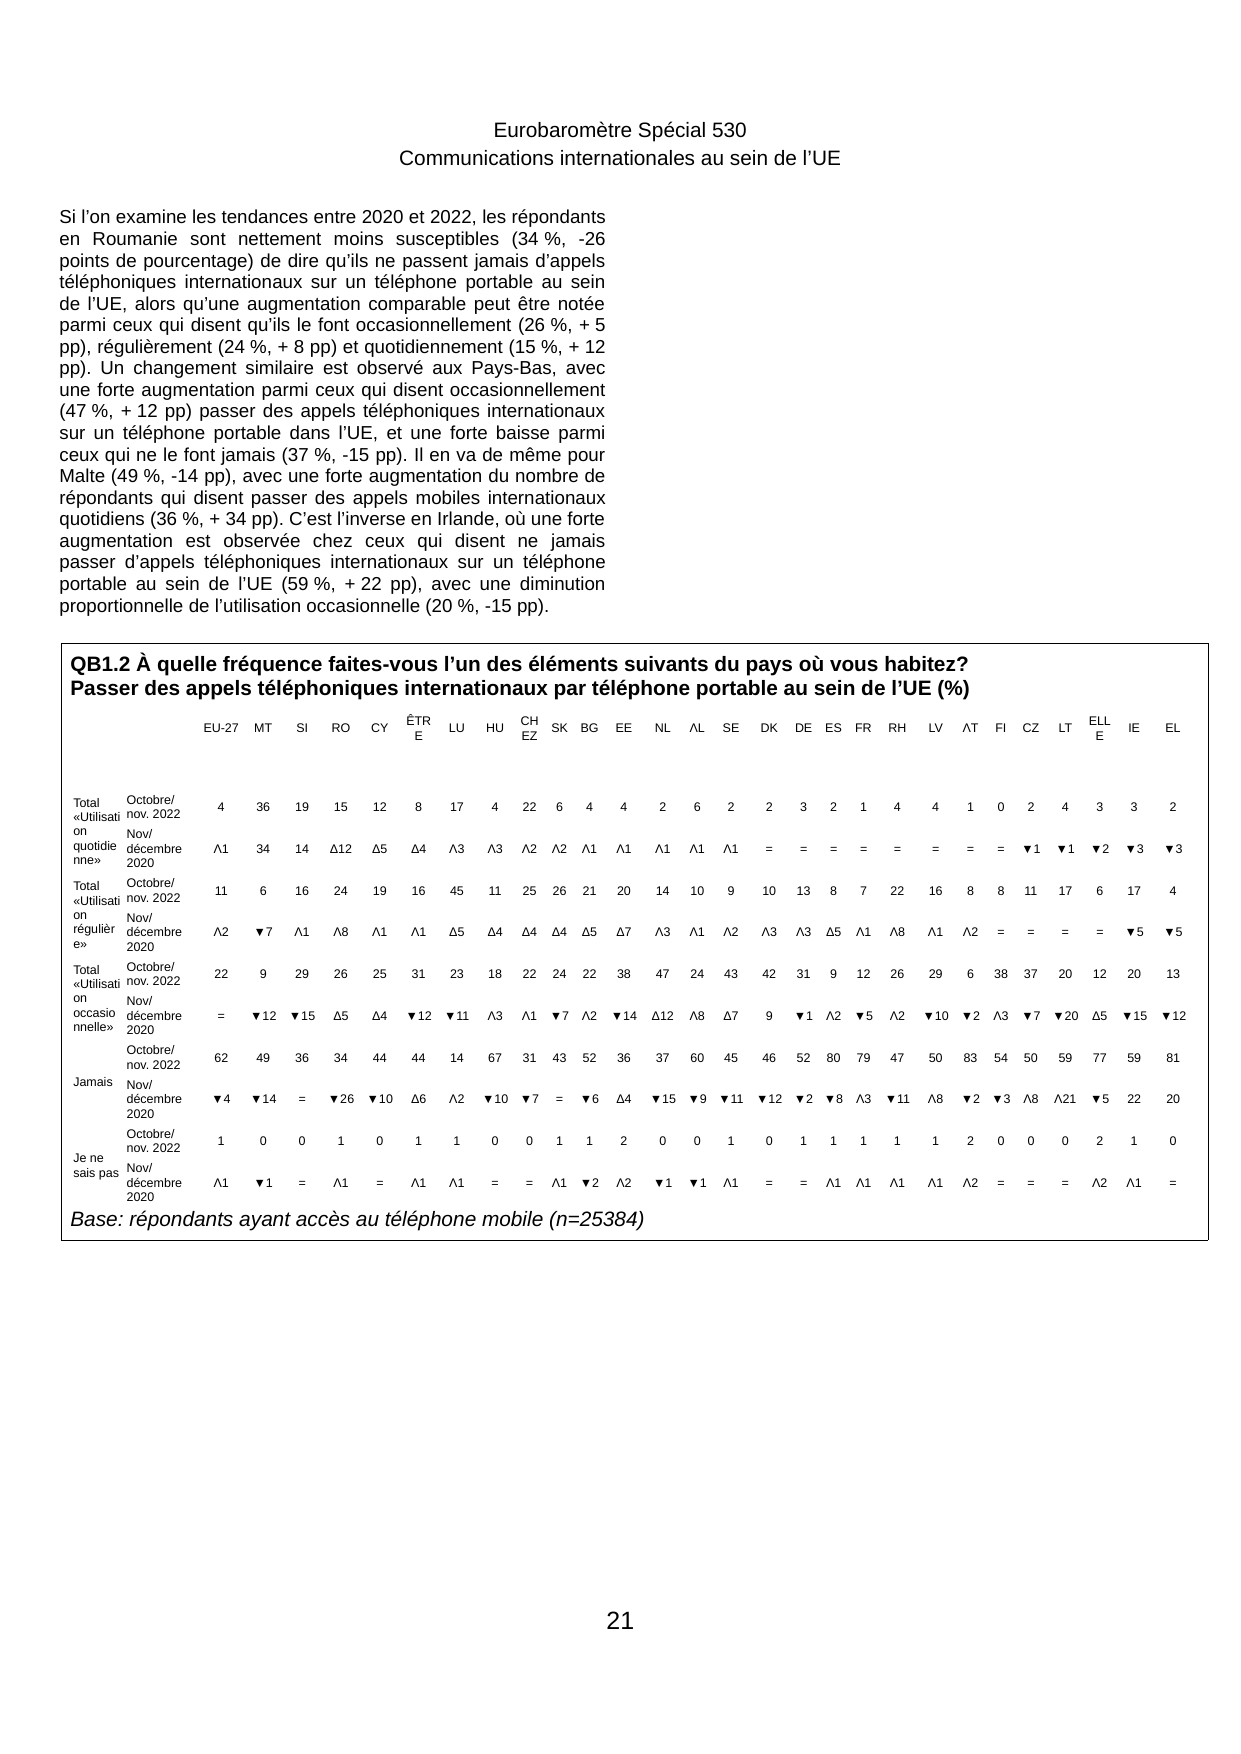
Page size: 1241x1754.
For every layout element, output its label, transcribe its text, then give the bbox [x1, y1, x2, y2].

table_header MT [244, 700, 282, 757]
table_cell ▼10 [916, 991, 955, 1040]
table_cell 0 [986, 790, 1016, 824]
table_cell 37 [643, 1040, 682, 1075]
table_cell Λ2 [955, 908, 986, 957]
table_cell Octobre/nov. 2022 [124, 790, 198, 824]
table_cell Λ1 [682, 824, 712, 873]
table_cell [818, 757, 848, 789]
table_header SE [712, 700, 749, 757]
table_cell Δ5 [321, 991, 360, 1040]
table_cell ▼9 [682, 1075, 712, 1124]
table_cell Λ3 [438, 824, 475, 873]
table_cell ▼15 [1115, 991, 1153, 1040]
table_cell [682, 757, 712, 789]
table_cell 0 [750, 1124, 788, 1158]
table_cell 36 [604, 1040, 643, 1075]
table_header ELLE [1085, 700, 1114, 757]
table_cell 77 [1085, 1040, 1114, 1075]
table_cell 26 [878, 957, 916, 991]
table_header ÊTRE [399, 700, 438, 757]
table_cell 49 [244, 1040, 282, 1075]
table_cell ▼11 [438, 991, 475, 1040]
table_cell [70, 757, 123, 789]
table_cell Octobre/nov. 2022 [124, 873, 198, 908]
table_cell 9 [750, 991, 788, 1040]
table_cell = [848, 824, 878, 873]
table_cell ▼5 [1115, 908, 1153, 957]
table_cell ▼4 [198, 1075, 243, 1124]
table_cell [878, 757, 916, 789]
table_cell 34 [321, 1040, 360, 1075]
table_cell 29 [916, 957, 955, 991]
table_cell [1016, 757, 1046, 789]
table_cell Λ2 [818, 991, 848, 1040]
table_header RH [878, 700, 916, 757]
table_cell Λ1 [916, 908, 955, 957]
table_cell Λ1 [360, 908, 399, 957]
table_cell [986, 757, 1016, 789]
table_cell Λ1 [438, 1158, 475, 1207]
table_cell Λ1 [682, 908, 712, 957]
table_cell [321, 757, 360, 789]
table_cell 0 [986, 1124, 1016, 1158]
table_cell = [198, 991, 243, 1040]
table_cell 38 [986, 957, 1016, 991]
table_cell 44 [360, 1040, 399, 1075]
table_cell Λ8 [321, 908, 360, 957]
table_cell [198, 757, 243, 789]
table_header LV [916, 700, 955, 757]
table_cell 4 [574, 790, 604, 824]
table_cell 1 [321, 1124, 360, 1158]
table_cell ▼1 [682, 1158, 712, 1207]
table_cell = [1046, 1158, 1084, 1207]
table_cell ▼5 [848, 991, 878, 1040]
table_header SI [283, 700, 321, 757]
table_cell Jamais [70, 1040, 123, 1124]
table_cell 0 [360, 1124, 399, 1158]
table_cell 2 [750, 790, 788, 824]
table_cell [244, 757, 282, 789]
table_cell 31 [514, 1040, 544, 1075]
table_cell ▼26 [321, 1075, 360, 1124]
table_cell = [789, 824, 818, 873]
table_cell ▼1 [643, 1158, 682, 1207]
table_cell 50 [1016, 1040, 1046, 1075]
table_cell ▼12 [399, 991, 438, 1040]
table_cell 12 [1085, 957, 1114, 991]
table_cell 79 [848, 1040, 878, 1075]
table_cell = [544, 1075, 574, 1124]
table_cell [399, 757, 438, 789]
table_cell 20 [604, 873, 643, 908]
table_cell Nov/décembre 2020 [124, 824, 198, 873]
table_cell 17 [1115, 873, 1153, 908]
table_header [124, 700, 198, 757]
table_cell = [514, 1158, 544, 1207]
table_header CZ [1016, 700, 1046, 757]
table_cell Λ3 [789, 908, 818, 957]
table_header EL [1153, 700, 1192, 757]
table_cell [1046, 757, 1084, 789]
table_cell Octobre/nov. 2022 [124, 1124, 198, 1158]
table_header BG [574, 700, 604, 757]
table_header NL [643, 700, 682, 757]
table_cell 67 [475, 1040, 514, 1075]
table_cell 1 [712, 1124, 749, 1158]
table_cell 1 [574, 1124, 604, 1158]
table_cell 26 [544, 873, 574, 908]
table_cell Λ3 [643, 908, 682, 957]
table_cell Λ1 [514, 991, 544, 1040]
table_cell 20 [1046, 957, 1084, 991]
table_cell Nov/décembre 2020 [124, 908, 198, 957]
table_cell Total «Utilisation quotidienne» [70, 790, 123, 873]
table_header RO [321, 700, 360, 757]
table_cell 12 [360, 790, 399, 824]
table_cell 13 [789, 873, 818, 908]
table_cell 52 [574, 1040, 604, 1075]
table_cell 1 [1115, 1124, 1153, 1158]
table_cell ▼12 [244, 991, 282, 1040]
table_cell ▼5 [1153, 908, 1192, 957]
table_cell = [1046, 908, 1084, 957]
table_cell 2 [1153, 790, 1192, 824]
table_cell Λ8 [1016, 1075, 1046, 1124]
table_cell 26 [321, 957, 360, 991]
table_cell 0 [1046, 1124, 1084, 1158]
table_cell Λ1 [198, 824, 243, 873]
table_cell ▼1 [1016, 824, 1046, 873]
table_cell Octobre/nov. 2022 [124, 957, 198, 991]
table_header CHEZ [514, 700, 544, 757]
table_cell [475, 757, 514, 789]
table_cell Λ2 [514, 824, 544, 873]
table_cell 24 [544, 957, 574, 991]
table_cell 14 [283, 824, 321, 873]
table_cell 20 [1153, 1075, 1192, 1124]
table_cell Δ12 [643, 991, 682, 1040]
table_cell = [1016, 1158, 1046, 1207]
table_cell 9 [818, 957, 848, 991]
table_cell 59 [1115, 1040, 1153, 1075]
table_cell 1 [818, 1124, 848, 1158]
table_cell 18 [475, 957, 514, 991]
table_cell Nov/décembre 2020 [124, 1075, 198, 1124]
table_cell = [1016, 908, 1046, 957]
table_cell Λ2 [544, 824, 574, 873]
table_header HU [475, 700, 514, 757]
table_header LU [438, 700, 475, 757]
table_cell = [878, 824, 916, 873]
table_cell = [986, 824, 1016, 873]
table_cell 6 [544, 790, 574, 824]
table_cell 2 [643, 790, 682, 824]
table_cell 62 [198, 1040, 243, 1075]
table_cell 20 [1115, 957, 1153, 991]
table_cell 12 [848, 957, 878, 991]
table_cell 1 [848, 1124, 878, 1158]
table_cell Total «Utilisation régulière» [70, 873, 123, 957]
table_cell Δ4 [604, 1075, 643, 1124]
table_cell 3 [1085, 790, 1114, 824]
table_cell Δ4 [399, 824, 438, 873]
table_cell Λ1 [574, 824, 604, 873]
table_cell = [750, 824, 788, 873]
table_cell Total «Utilisation occasionnelle» [70, 957, 123, 1040]
table_cell 24 [321, 873, 360, 908]
table_cell [124, 757, 198, 789]
table_cell 31 [399, 957, 438, 991]
table_cell ▼2 [1085, 824, 1114, 873]
table_cell ▼14 [244, 1075, 282, 1124]
table_cell [955, 757, 986, 789]
table_cell [283, 757, 321, 789]
table_cell Λ1 [399, 1158, 438, 1207]
table_cell Λ2 [878, 991, 916, 1040]
table_cell ▼7 [514, 1075, 544, 1124]
table_cell 8 [955, 873, 986, 908]
table_cell = [1153, 1158, 1192, 1207]
table_cell Λ8 [916, 1075, 955, 1124]
table_cell = [986, 908, 1016, 957]
table_cell Λ21 [1046, 1075, 1084, 1124]
table_cell 9 [244, 957, 282, 991]
table_cell Δ5 [1085, 991, 1114, 1040]
table_cell Δ5 [438, 908, 475, 957]
table_cell Δ4 [475, 908, 514, 957]
table_cell 46 [750, 1040, 788, 1075]
table_cell Δ7 [712, 991, 749, 1040]
table_cell 4 [198, 790, 243, 824]
table_cell [848, 757, 878, 789]
table_cell 31 [789, 957, 818, 991]
table_cell = [955, 824, 986, 873]
table_cell 8 [986, 873, 1016, 908]
table_cell Λ3 [475, 824, 514, 873]
table_cell Λ1 [321, 1158, 360, 1207]
table_cell 22 [1115, 1075, 1153, 1124]
table_cell 15 [321, 790, 360, 824]
table_cell 16 [283, 873, 321, 908]
table_cell 0 [1016, 1124, 1046, 1158]
table_cell Λ2 [198, 908, 243, 957]
table_cell 59 [1046, 1040, 1084, 1075]
table_cell Λ1 [818, 1158, 848, 1207]
table_cell Octobre/nov. 2022 [124, 1040, 198, 1075]
table_cell Λ1 [848, 1158, 878, 1207]
table_cell 0 [1153, 1124, 1192, 1158]
table_cell [438, 757, 475, 789]
table_cell = [789, 1158, 818, 1207]
table_cell [360, 757, 399, 789]
table_cell Λ2 [1085, 1158, 1114, 1207]
table_cell = [818, 824, 848, 873]
table_cell 3 [1115, 790, 1153, 824]
table_cell 54 [986, 1040, 1016, 1075]
table_cell Λ3 [848, 1075, 878, 1124]
table_cell 10 [750, 873, 788, 908]
table_cell 24 [682, 957, 712, 991]
table_cell 2 [712, 790, 749, 824]
table_cell 1 [198, 1124, 243, 1158]
table_cell [1085, 757, 1114, 789]
table_cell 11 [1016, 873, 1046, 908]
table_cell Λ2 [438, 1075, 475, 1124]
table_cell Δ12 [321, 824, 360, 873]
table_cell 4 [475, 790, 514, 824]
table_cell 45 [438, 873, 475, 908]
table_cell 17 [1046, 873, 1084, 908]
table_cell ▼5 [1085, 1075, 1114, 1124]
table_cell [1115, 757, 1153, 789]
table_cell ▼7 [544, 991, 574, 1040]
table_cell 6 [955, 957, 986, 991]
table_cell ▼2 [789, 1075, 818, 1124]
table_cell 9 [712, 873, 749, 908]
table_cell 13 [1153, 957, 1192, 991]
table_cell 38 [604, 957, 643, 991]
table_cell = [360, 1158, 399, 1207]
table_cell 16 [399, 873, 438, 908]
table_cell 36 [283, 1040, 321, 1075]
table_cell 17 [438, 790, 475, 824]
table_cell [643, 757, 682, 789]
text Si l’on examine les tendances entre 2020 et 2022, les répondants en Roumanie sont nettement moins susceptibles (34 %, -26 points de pourcentage) de dire qu’ils ne passent jamais d’appels téléphoniques internationaux sur un téléphone portable au sein de l’UE, alors qu’une augmentation comparable peut être notée parmi ceux qui disent qu’ils le font occasionnellement (26 %, + 5 pp), régulièrement (24 %, + 8 pp) et quotidiennement (15 %, + 12 pp). Un changement similaire est observé aux Pays-Bas, avec une forte augmentation parmi ceux qui disent occasionnellement (47 %, + 12 pp) passer des appels téléphoniques internationaux sur un téléphone portable dans l’UE, et une forte baisse parmi ceux qui ne le font jamais (37 %, -15 pp). Il en va de même pour Malte (49 %, -14 pp), avec une forte augmentation du nombre de répondants qui disent passer des appels mobiles internationaux quotidiens (36 %, + 34 pp). C’est l’inverse en Irlande, où une forte augmentation est observée chez ceux qui disent ne jamais passer d’appels téléphoniques internationaux sur un téléphone portable au sein de l’UE (59 %, + 22 pp), avec une diminution proportionnelle de l’utilisation occasionnelle (20 %, -15 pp). [59, 206, 605, 616]
table_cell = [475, 1158, 514, 1207]
table_cell ▼1 [1046, 824, 1084, 873]
table_cell 47 [643, 957, 682, 991]
table_cell 6 [244, 873, 282, 908]
table_cell Λ1 [878, 1158, 916, 1207]
text Passer des appels téléphoniques internationaux par téléphone portable au sein de l’UE (%) [70, 676, 1199, 700]
table_cell 4 [1153, 873, 1192, 908]
table_cell = [1085, 908, 1114, 957]
table_cell 10 [682, 873, 712, 908]
table_cell ▼12 [750, 1075, 788, 1124]
table_cell Λ1 [198, 1158, 243, 1207]
table_cell 0 [643, 1124, 682, 1158]
table_cell Λ1 [916, 1158, 955, 1207]
table_cell ▼7 [244, 908, 282, 957]
table_header EU-27 [198, 700, 243, 757]
table_cell Λ1 [712, 824, 749, 873]
table_cell ▼2 [574, 1158, 604, 1207]
table_cell 22 [574, 957, 604, 991]
table_cell Nov/décembre 2020 [124, 991, 198, 1040]
table_cell Λ1 [604, 824, 643, 873]
table_cell 45 [712, 1040, 749, 1075]
table_cell ▼8 [818, 1075, 848, 1124]
table_cell 2 [1016, 790, 1046, 824]
table_cell Je ne sais pas [70, 1124, 123, 1207]
table_cell 0 [244, 1124, 282, 1158]
table_cell Δ5 [818, 908, 848, 957]
table_cell ▼3 [986, 1075, 1016, 1124]
table_cell 0 [283, 1124, 321, 1158]
table_cell [604, 757, 643, 789]
table_cell 4 [878, 790, 916, 824]
table_cell 8 [818, 873, 848, 908]
table_cell [544, 757, 574, 789]
table_cell 14 [438, 1040, 475, 1075]
table_cell 1 [789, 1124, 818, 1158]
table_cell [789, 757, 818, 789]
table_cell 47 [878, 1040, 916, 1075]
table_cell 22 [514, 957, 544, 991]
table_cell Δ4 [544, 908, 574, 957]
table_cell Δ4 [514, 908, 544, 957]
table_cell Λ2 [574, 991, 604, 1040]
table_cell 2 [604, 1124, 643, 1158]
table_header FI [986, 700, 1016, 757]
table_header LT [1046, 700, 1084, 757]
table_cell Λ1 [544, 1158, 574, 1207]
table_cell ▼15 [283, 991, 321, 1040]
table_cell 4 [604, 790, 643, 824]
table_header FR [848, 700, 878, 757]
table_cell [712, 757, 749, 789]
table_cell Δ6 [399, 1075, 438, 1124]
table_cell 14 [643, 873, 682, 908]
table_cell [514, 757, 544, 789]
table_cell = [916, 824, 955, 873]
table_cell 0 [475, 1124, 514, 1158]
table_cell 25 [514, 873, 544, 908]
table_cell 36 [244, 790, 282, 824]
table_cell Δ5 [360, 824, 399, 873]
table_cell 52 [789, 1040, 818, 1075]
table_header EE [604, 700, 643, 757]
table_cell Δ7 [604, 908, 643, 957]
table_cell ▼3 [1153, 824, 1192, 873]
table_cell 80 [818, 1040, 848, 1075]
table_header IE [1115, 700, 1153, 757]
table_cell Δ4 [360, 991, 399, 1040]
table_cell 22 [514, 790, 544, 824]
table_cell ▼11 [878, 1075, 916, 1124]
table_cell = [283, 1158, 321, 1207]
table_cell 22 [198, 957, 243, 991]
table_cell 0 [682, 1124, 712, 1158]
table_cell ▼20 [1046, 991, 1084, 1040]
table_cell 22 [878, 873, 916, 908]
table_cell 1 [878, 1124, 916, 1158]
table_header DK [750, 700, 788, 757]
table_cell 6 [682, 790, 712, 824]
table_cell 11 [198, 873, 243, 908]
table_cell 34 [244, 824, 282, 873]
table_cell 1 [544, 1124, 574, 1158]
table_cell 43 [712, 957, 749, 991]
table_cell Λ3 [750, 908, 788, 957]
table_cell 1 [399, 1124, 438, 1158]
table_header SK [544, 700, 574, 757]
table_cell [574, 757, 604, 789]
table_header ES [818, 700, 848, 757]
table_cell ▼11 [712, 1075, 749, 1124]
table_cell 2 [818, 790, 848, 824]
table_cell 23 [438, 957, 475, 991]
table_cell 19 [283, 790, 321, 824]
table_cell 60 [682, 1040, 712, 1075]
table_cell 1 [848, 790, 878, 824]
table_cell 42 [750, 957, 788, 991]
table_cell [1153, 757, 1192, 789]
table_cell Λ3 [475, 991, 514, 1040]
table_header CY [360, 700, 399, 757]
table_cell 1 [916, 1124, 955, 1158]
table_cell 37 [1016, 957, 1046, 991]
table_cell Λ1 [848, 908, 878, 957]
table_cell Λ1 [1115, 1158, 1153, 1207]
table_cell 29 [283, 957, 321, 991]
table_cell 6 [1085, 873, 1114, 908]
text Base: répondants ayant accès au téléphone mobile (n=25384) [70, 1207, 1199, 1231]
table_cell 2 [1085, 1124, 1114, 1158]
table_cell Λ3 [986, 991, 1016, 1040]
table_cell ▼14 [604, 991, 643, 1040]
table_cell 81 [1153, 1040, 1192, 1075]
table_header DE [789, 700, 818, 757]
table_cell ▼2 [955, 991, 986, 1040]
table_cell = [283, 1075, 321, 1124]
table_cell Λ2 [604, 1158, 643, 1207]
table_cell Λ8 [878, 908, 916, 957]
table_cell 4 [1046, 790, 1084, 824]
table_cell ▼1 [244, 1158, 282, 1207]
table_cell ▼6 [574, 1075, 604, 1124]
table_cell ▼12 [1153, 991, 1192, 1040]
table_cell Λ8 [682, 991, 712, 1040]
table_cell [750, 757, 788, 789]
table_cell Nov/décembre 2020 [124, 1158, 198, 1207]
table_cell 25 [360, 957, 399, 991]
table_cell 11 [475, 873, 514, 908]
table_cell ▼15 [643, 1075, 682, 1124]
table_cell Λ2 [955, 1158, 986, 1207]
table_cell ▼2 [955, 1075, 986, 1124]
table_cell 7 [848, 873, 878, 908]
table_header [70, 700, 123, 757]
table_cell 21 [574, 873, 604, 908]
table_cell ▼10 [475, 1075, 514, 1124]
table_cell 44 [399, 1040, 438, 1075]
text QB1.2 À quelle fréquence faites-vous l’un des éléments suivants du pays où vous habitez? [70, 652, 1199, 676]
table_cell [916, 757, 955, 789]
table_cell ▼1 [789, 991, 818, 1040]
table_header ΛL [682, 700, 712, 757]
table_cell 43 [544, 1040, 574, 1075]
table_cell Δ5 [574, 908, 604, 957]
table_cell Λ1 [399, 908, 438, 957]
table_cell Λ1 [712, 1158, 749, 1207]
table_cell = [986, 1158, 1016, 1207]
table_cell 4 [916, 790, 955, 824]
table_cell 19 [360, 873, 399, 908]
table_cell Λ1 [643, 824, 682, 873]
table_cell 3 [789, 790, 818, 824]
table_cell 0 [514, 1124, 544, 1158]
table_cell = [750, 1158, 788, 1207]
table_cell Λ2 [712, 908, 749, 957]
table_cell 50 [916, 1040, 955, 1075]
table_cell ▼10 [360, 1075, 399, 1124]
table_cell 16 [916, 873, 955, 908]
table_cell 1 [438, 1124, 475, 1158]
table_cell 2 [955, 1124, 986, 1158]
table_cell Λ1 [283, 908, 321, 957]
table_cell 8 [399, 790, 438, 824]
table_cell 1 [955, 790, 986, 824]
table_header ΛT [955, 700, 986, 757]
table_cell 83 [955, 1040, 986, 1075]
table_cell ▼3 [1115, 824, 1153, 873]
table_cell ▼7 [1016, 991, 1046, 1040]
